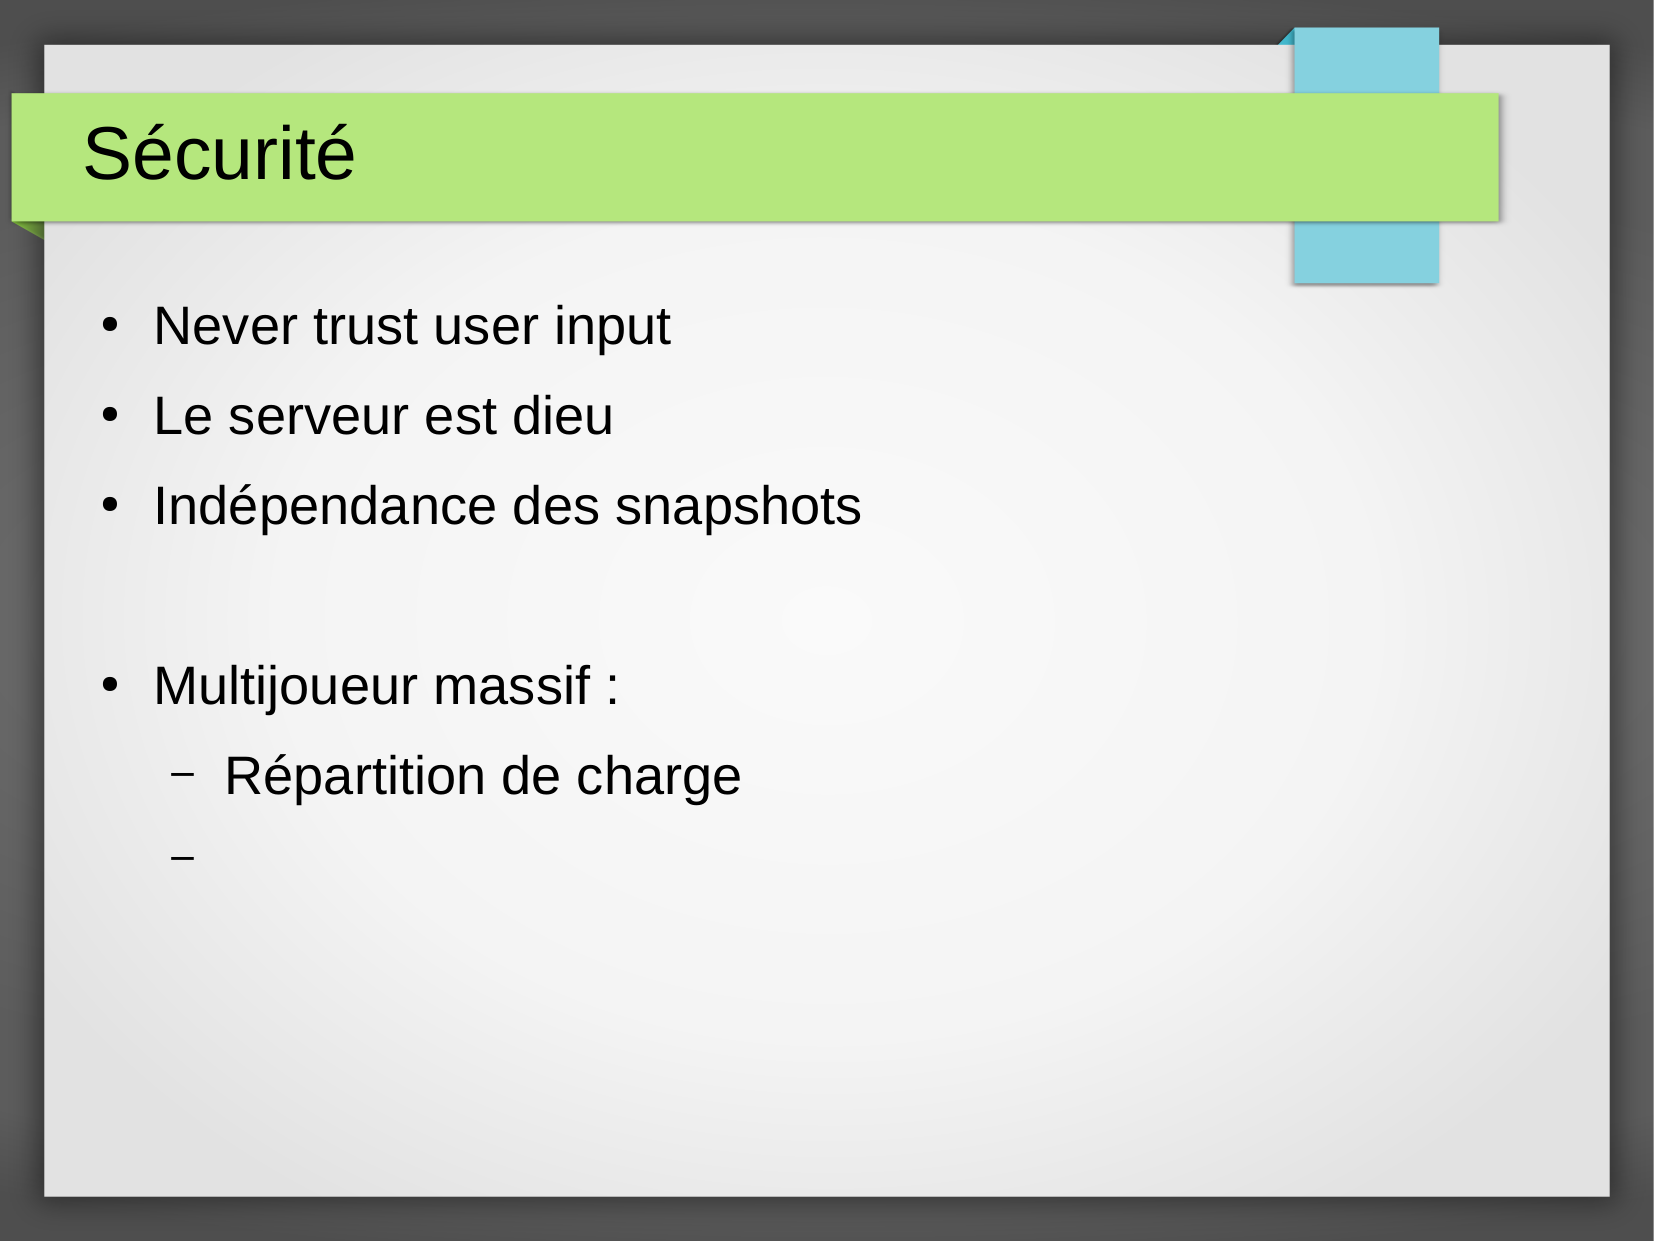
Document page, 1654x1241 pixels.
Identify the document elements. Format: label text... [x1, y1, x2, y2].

list Never trust user input Le serveur est dieu Indépendance des snapshots Multijoueur massif : Répartition de charge [82, 295, 1571, 1015]
picture [0, 0, 1654, 1241]
title Sécurité [82, 94, 1264, 213]
